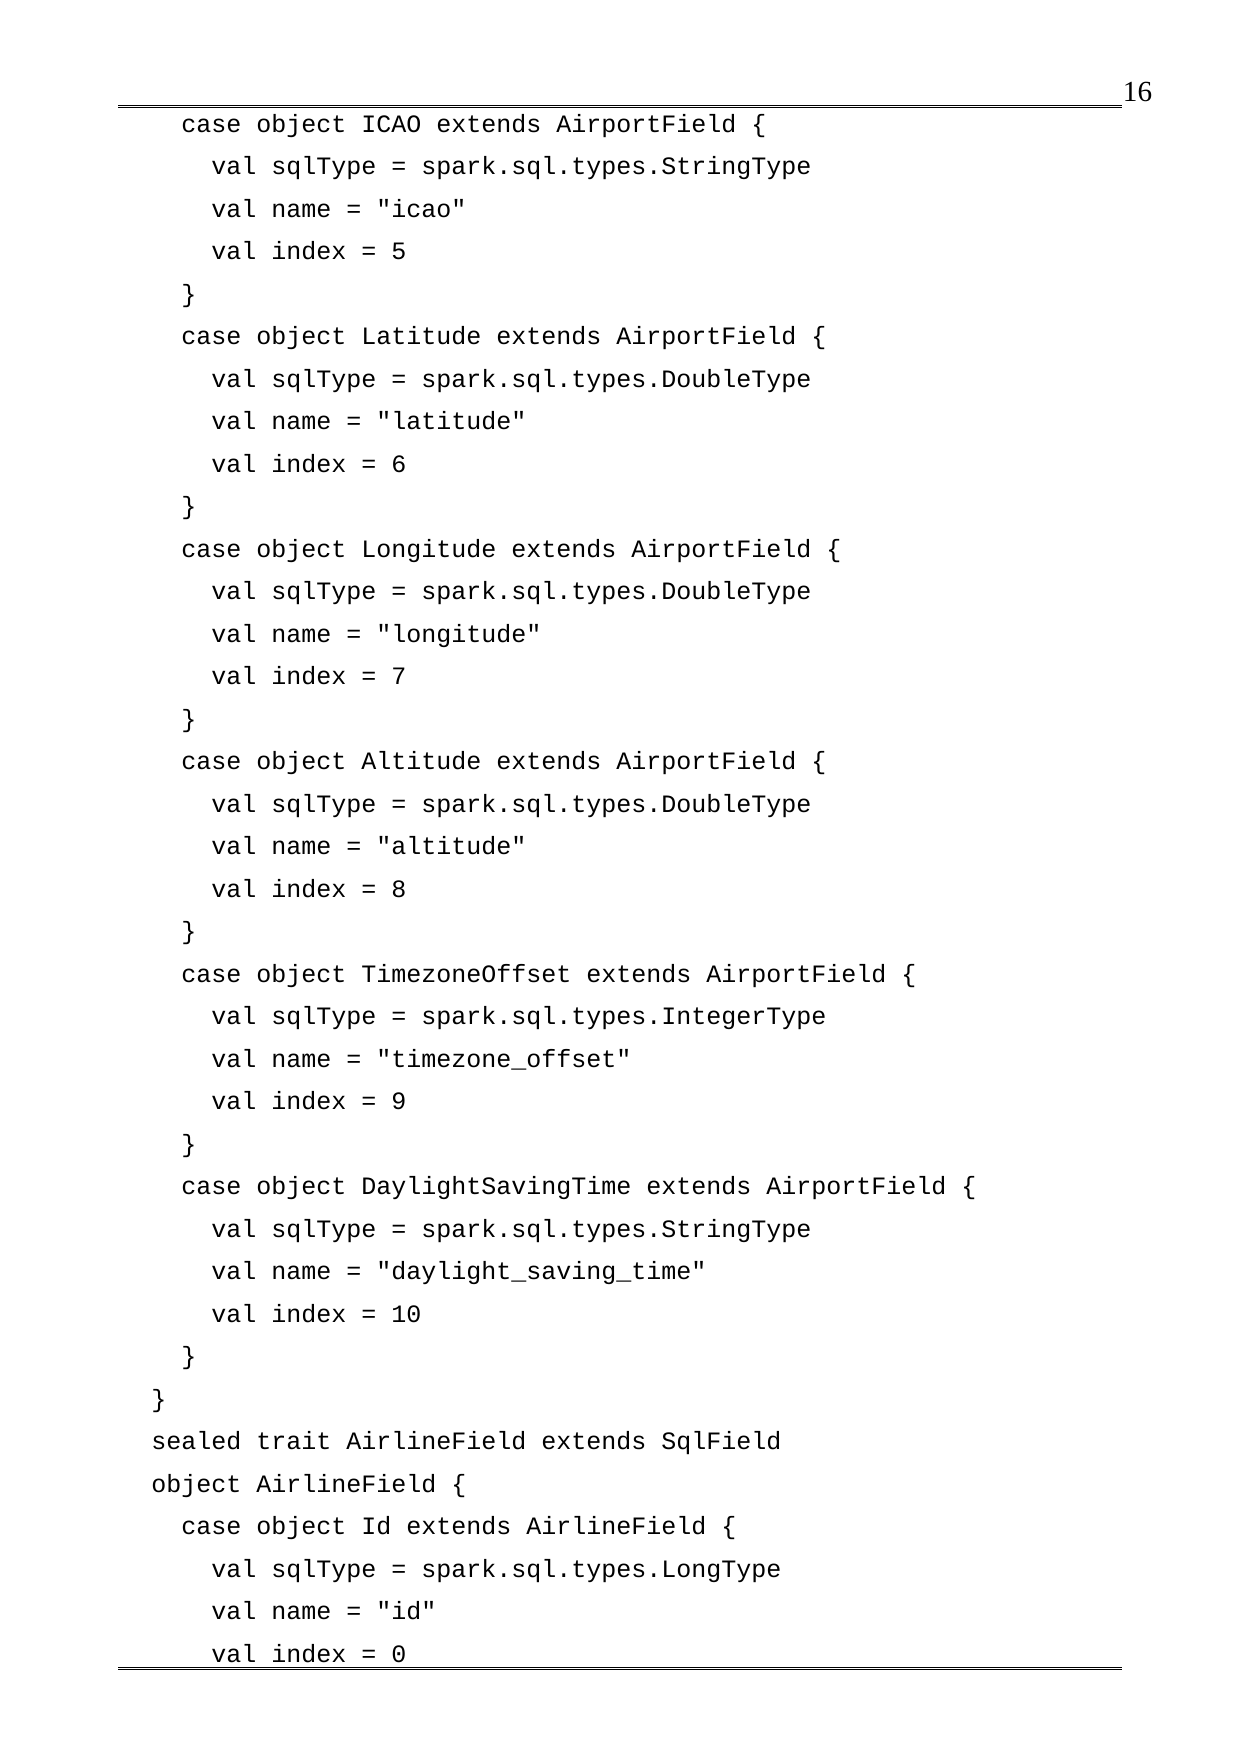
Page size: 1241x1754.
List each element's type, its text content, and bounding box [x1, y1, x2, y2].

text } [118, 1125, 1122, 1160]
text val index = 9 [118, 1083, 1122, 1117]
text case object Id extends AirlineField { [118, 1508, 1122, 1542]
text sealed trait AirlineField extends SqlField [118, 1423, 1122, 1457]
text val index = 5 [118, 233, 1122, 267]
text case object DaylightSavingTime extends AirportField { [118, 1168, 1122, 1202]
text case object Latitude extends AirportField { [118, 318, 1122, 352]
text val name = "latitude" [118, 403, 1122, 437]
text val sqlType = spark.sql.types.LongType [118, 1550, 1122, 1585]
text } [118, 1380, 1122, 1415]
text } [118, 1338, 1122, 1372]
text val index = 6 [118, 445, 1122, 480]
text val name = "id" [118, 1593, 1122, 1627]
text } [118, 275, 1122, 310]
text val name = "longitude" [118, 615, 1122, 650]
text val sqlType = spark.sql.types.IntegerType [118, 998, 1122, 1032]
text val name = "altitude" [118, 828, 1122, 862]
text val sqlType = spark.sql.types.DoubleType [118, 360, 1122, 395]
text case object Longitude extends AirportField { [118, 530, 1122, 565]
text } [118, 488, 1122, 522]
text val sqlType = spark.sql.types.DoubleType [118, 785, 1122, 820]
text case object ICAO extends AirportField { [118, 108, 1122, 140]
text val index = 10 [118, 1295, 1122, 1330]
text case object Altitude extends AirportField { [118, 743, 1122, 777]
text val index = 8 [118, 870, 1122, 905]
text val sqlType = spark.sql.types.StringType [118, 1210, 1122, 1245]
text val sqlType = spark.sql.types.DoubleType [118, 573, 1122, 607]
text val sqlType = spark.sql.types.StringType [118, 148, 1122, 182]
text case object TimezoneOffset extends AirportField { [118, 955, 1122, 990]
text val name = "daylight_saving_time" [118, 1253, 1122, 1287]
text } [118, 700, 1122, 735]
text val index = 0 [118, 1635, 1122, 1667]
text } [118, 913, 1122, 947]
text val name = "timezone_offset" [118, 1040, 1122, 1075]
text object AirlineField { [118, 1465, 1122, 1500]
text val name = "icao" [118, 190, 1122, 225]
text val index = 7 [118, 658, 1122, 692]
